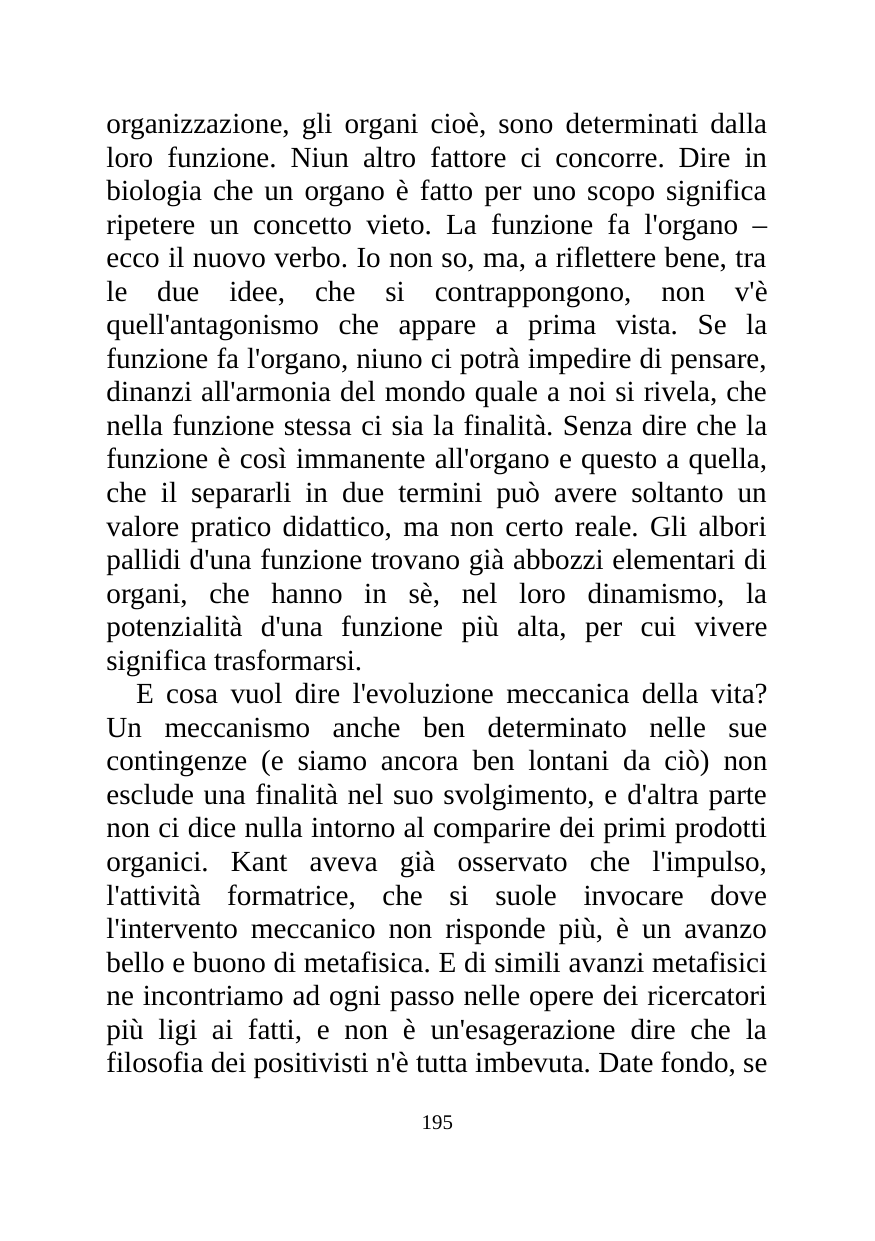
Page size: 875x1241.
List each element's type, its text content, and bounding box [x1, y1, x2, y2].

text organizzazione, gli organi cioè, sono determinati dalla loro funzione. Niun altro fattore ci concorre. Dire in biologia che un organo è fatto per uno scopo significa ripetere un concetto vieto. La funzione fa l'organo – ecco il nuovo verbo. Io non so, ma, a riflettere bene, tra le due idee, che si contrappongono, non v'è quell'antagonismo che appare a prima vista. Se la funzione fa l'organo, niuno ci potrà impedire di pensare, dinanzi all'armonia del mondo quale a noi si rivela, che nella funzione stessa ci sia la finalità. Senza dire che la funzione è così immanente all'organo e questo a quella, che il separarli in due termini può avere soltanto un valore pratico didattico, ma non certo reale. Gli albori pallidi d'una funzione trovano già abbozzi elementari di organi, che hanno in sè, nel loro dinamismo, la potenzialità d'una funzione più alta, per cui vivere significa trasformarsi. [106, 106, 768, 676]
text E cosa vuol dire l'evoluzione meccanica della vita? Un meccanismo anche ben determinato nelle sue contingenze (e siamo ancora ben lontani da ciò) non esclude una finalità nel suo svolgimento, e d'altra parte non ci dice nulla intorno al comparire dei primi prodotti organici. Kant aveva già osservato che l'impulso, l'attività formatrice, che si suole invocare dove l'intervento meccanico non risponde più, è un avanzo bello e buono di metafisica. E di simili avanzi metafisici ne incontriamo ad ogni passo nelle opere dei ricercatori più ligi ai fatti, e non è un'esagerazione dire che la filosofia dei positivisti n'è tutta imbevuta. Date fondo, se [106, 676, 768, 1079]
